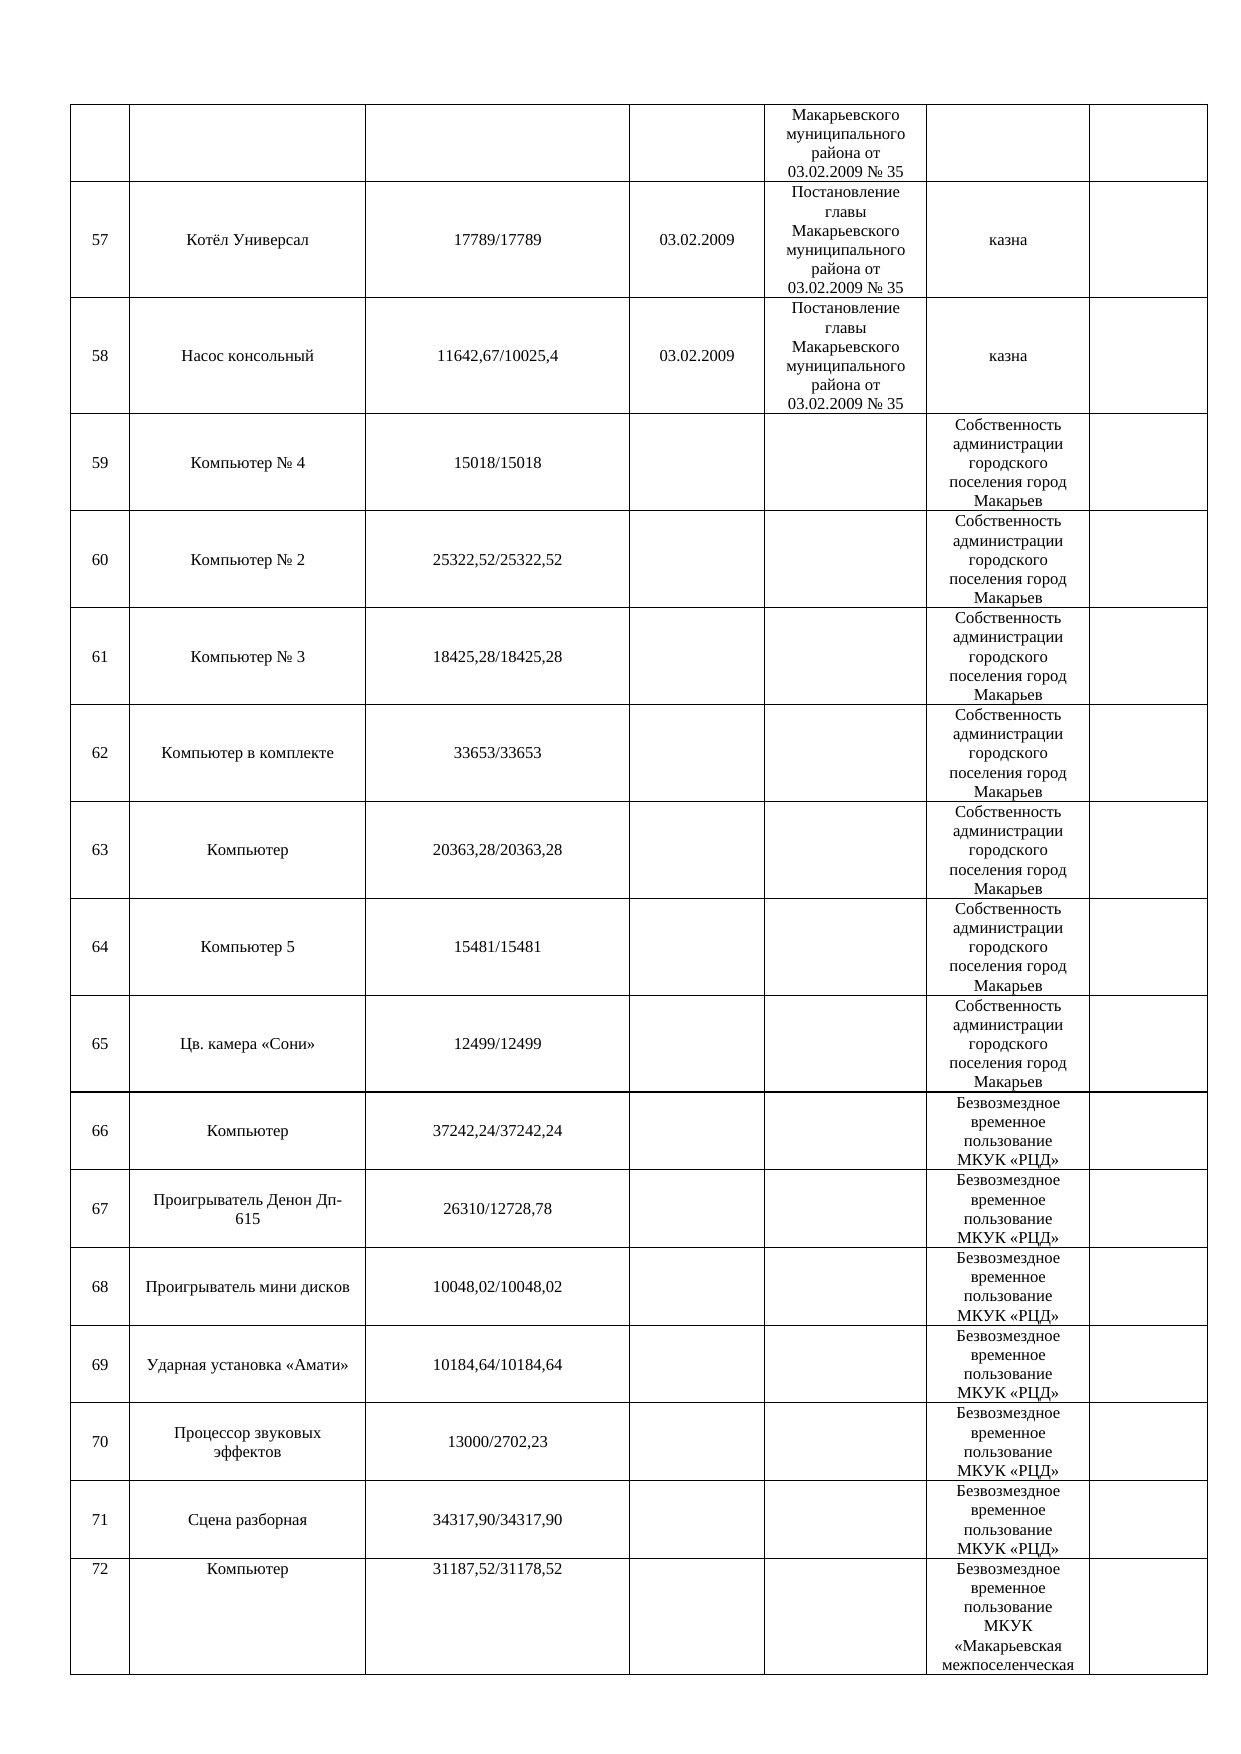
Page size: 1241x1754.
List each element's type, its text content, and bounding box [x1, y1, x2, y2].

table_cell [1090, 1403, 1207, 1480]
table_cell 11642,67/10025,4 [366, 298, 629, 413]
table_cell 20363,28/20363,28 [366, 802, 629, 898]
table_cell [765, 1481, 926, 1558]
table_cell [630, 608, 764, 704]
table_cell Процессор звуковых эффектов [130, 1403, 365, 1480]
table_cell казна [927, 298, 1089, 413]
table_cell 65 [71, 996, 129, 1091]
table_cell [765, 1170, 926, 1247]
table_cell 66 [71, 1093, 129, 1169]
table_cell 18425,28/18425,28 [366, 608, 629, 704]
table_cell [765, 414, 926, 510]
table_cell Сцена разборная [130, 1481, 365, 1558]
table_cell [765, 511, 926, 607]
table_cell Цв. камера «Сони» [130, 996, 365, 1091]
table_cell Компьютер № 4 [130, 414, 365, 510]
table_cell Безвозмездное временное пользование МКУК «РЦД» [927, 1093, 1089, 1169]
table_cell [630, 1093, 764, 1169]
table_cell казна [927, 182, 1089, 297]
table_cell 31187,52/31178,52 [366, 1559, 629, 1674]
table_cell [630, 705, 764, 801]
table_cell Компьютер [130, 802, 365, 898]
table_cell Котёл Универсал [130, 182, 365, 297]
table_cell [765, 1559, 926, 1674]
table_cell Постановление главы Макарьевского муниципального района от 03.02.2009 № 35 [765, 182, 926, 297]
table_cell 25322,52/25322,52 [366, 511, 629, 607]
table_cell Компьютер [130, 1093, 365, 1169]
table_cell Проигрыватель мини дисков [130, 1248, 365, 1324]
table_cell [765, 705, 926, 801]
table_cell 61 [71, 608, 129, 704]
table_cell 58 [71, 298, 129, 413]
table_cell [130, 105, 365, 181]
table_cell 37242,24/37242,24 [366, 1093, 629, 1169]
table_cell 72 [71, 1559, 129, 1674]
table_cell [630, 1248, 764, 1324]
table_cell [630, 1326, 764, 1402]
table_cell Компьютер [130, 1559, 365, 1674]
table_cell [1090, 899, 1207, 994]
table_cell Безвозмездное временное пользование МКУК «РЦД» [927, 1170, 1089, 1247]
table_cell Макарьевского муниципального района от 03.02.2009 № 35 [765, 105, 926, 181]
table_cell [765, 1248, 926, 1324]
table_cell Собственность администрации городского поселения город Макарьев [927, 899, 1089, 994]
table_cell [1090, 996, 1207, 1091]
table_cell Компьютер № 3 [130, 608, 365, 704]
table_cell Безвозмездное временное пользование МКУК «РЦД» [927, 1326, 1089, 1402]
table_cell [366, 105, 629, 181]
table_cell 17789/17789 [366, 182, 629, 297]
table_cell 03.02.2009 [630, 298, 764, 413]
table_cell [765, 1093, 926, 1169]
table_cell 67 [71, 1170, 129, 1247]
table_cell [630, 996, 764, 1091]
table_cell 68 [71, 1248, 129, 1324]
table_cell 13000/2702,23 [366, 1403, 629, 1480]
table_cell 15018/15018 [366, 414, 629, 510]
table_cell 26310/12728,78 [366, 1170, 629, 1247]
table_cell [630, 1481, 764, 1558]
table_cell [1090, 1248, 1207, 1324]
table_cell [1090, 1481, 1207, 1558]
table_cell 62 [71, 705, 129, 801]
table_cell Безвозмездное временное пользование МКУК «Макарьевская межпоселенческая [927, 1559, 1089, 1674]
table_cell [765, 1326, 926, 1402]
table_cell Собственность администрации городского поселения город Макарьев [927, 802, 1089, 898]
table_cell Постановление главы Макарьевского муниципального района от 03.02.2009 № 35 [765, 298, 926, 413]
table_cell Ударная установка «Амати» [130, 1326, 365, 1402]
table_cell Насос консольный [130, 298, 365, 413]
table_cell Компьютер № 2 [130, 511, 365, 607]
table_cell Безвозмездное временное пользование МКУК «РЦД» [927, 1248, 1089, 1324]
table_cell [1090, 705, 1207, 801]
table_cell [1090, 1559, 1207, 1674]
table_cell 60 [71, 511, 129, 607]
table_cell [927, 105, 1089, 181]
table_cell 03.02.2009 [630, 182, 764, 297]
table_cell 64 [71, 899, 129, 994]
table_cell 15481/15481 [366, 899, 629, 994]
table_cell [1090, 298, 1207, 413]
table_cell 63 [71, 802, 129, 898]
table_cell Безвозмездное временное пользование МКУК «РЦД» [927, 1481, 1089, 1558]
table_cell [1090, 105, 1207, 181]
table_cell [630, 414, 764, 510]
table_cell [1090, 511, 1207, 607]
table_cell [765, 802, 926, 898]
table_cell 57 [71, 182, 129, 297]
table_cell [630, 802, 764, 898]
table_cell Компьютер 5 [130, 899, 365, 994]
table_cell [1090, 1326, 1207, 1402]
table_cell Собственность администрации городского поселения город Макарьев [927, 511, 1089, 607]
table_cell 69 [71, 1326, 129, 1402]
table_cell Собственность администрации городского поселения город Макарьев [927, 608, 1089, 704]
table_cell [630, 1170, 764, 1247]
table_cell [1090, 1093, 1207, 1169]
table_cell 59 [71, 414, 129, 510]
table_cell [1090, 414, 1207, 510]
table_cell 70 [71, 1403, 129, 1480]
table_cell [630, 105, 764, 181]
table_cell [765, 1403, 926, 1480]
table_cell [765, 608, 926, 704]
table_cell 10184,64/10184,64 [366, 1326, 629, 1402]
table_cell Собственность администрации городского поселения город Макарьев [927, 414, 1089, 510]
table_cell [630, 1559, 764, 1674]
table_cell [630, 1403, 764, 1480]
table_cell 33653/33653 [366, 705, 629, 801]
table_cell [71, 105, 129, 181]
table_cell [1090, 802, 1207, 898]
table_cell 34317,90/34317,90 [366, 1481, 629, 1558]
table_cell Проигрыватель Денон Дп-615 [130, 1170, 365, 1247]
table_cell Собственность администрации городского поселения город Макарьев [927, 996, 1089, 1091]
table_cell [630, 899, 764, 994]
table_cell [1090, 608, 1207, 704]
table_cell [1090, 182, 1207, 297]
table_cell Безвозмездное временное пользование МКУК «РЦД» [927, 1403, 1089, 1480]
table_cell Собственность администрации городского поселения город Макарьев [927, 705, 1089, 801]
table_cell [765, 996, 926, 1091]
table_cell [1090, 1170, 1207, 1247]
table_cell 71 [71, 1481, 129, 1558]
table_cell [765, 899, 926, 994]
table_cell 10048,02/10048,02 [366, 1248, 629, 1324]
table_cell 12499/12499 [366, 996, 629, 1091]
table_cell [630, 511, 764, 607]
table_cell Компьютер в комплекте [130, 705, 365, 801]
